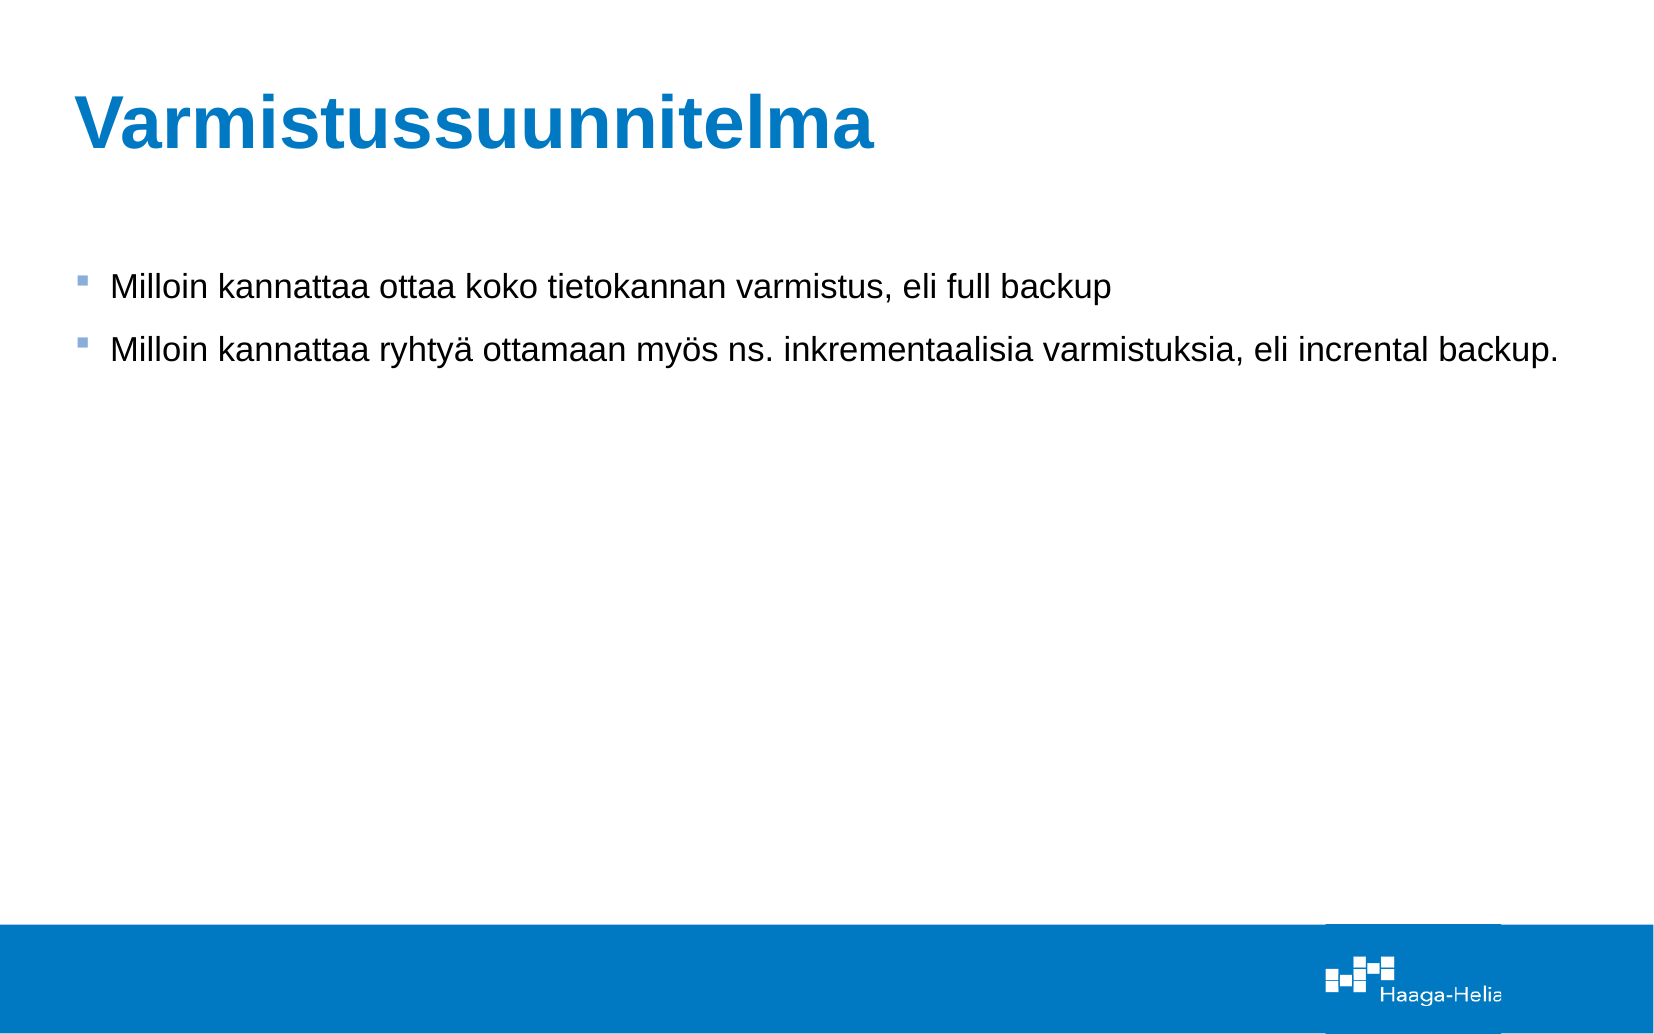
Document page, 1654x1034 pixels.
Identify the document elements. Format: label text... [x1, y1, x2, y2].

picture [1325, 924, 1502, 1034]
title Varmistussuunnitelma [74, 82, 1584, 178]
list Milloin kannattaa ottaa koko tietokannan varmistus, eli full backup Milloin kannattaa ryhtyä ottamaan myös ns. inkrementaalisia varmistuksia, eli incrental backup. [74, 259, 1584, 922]
